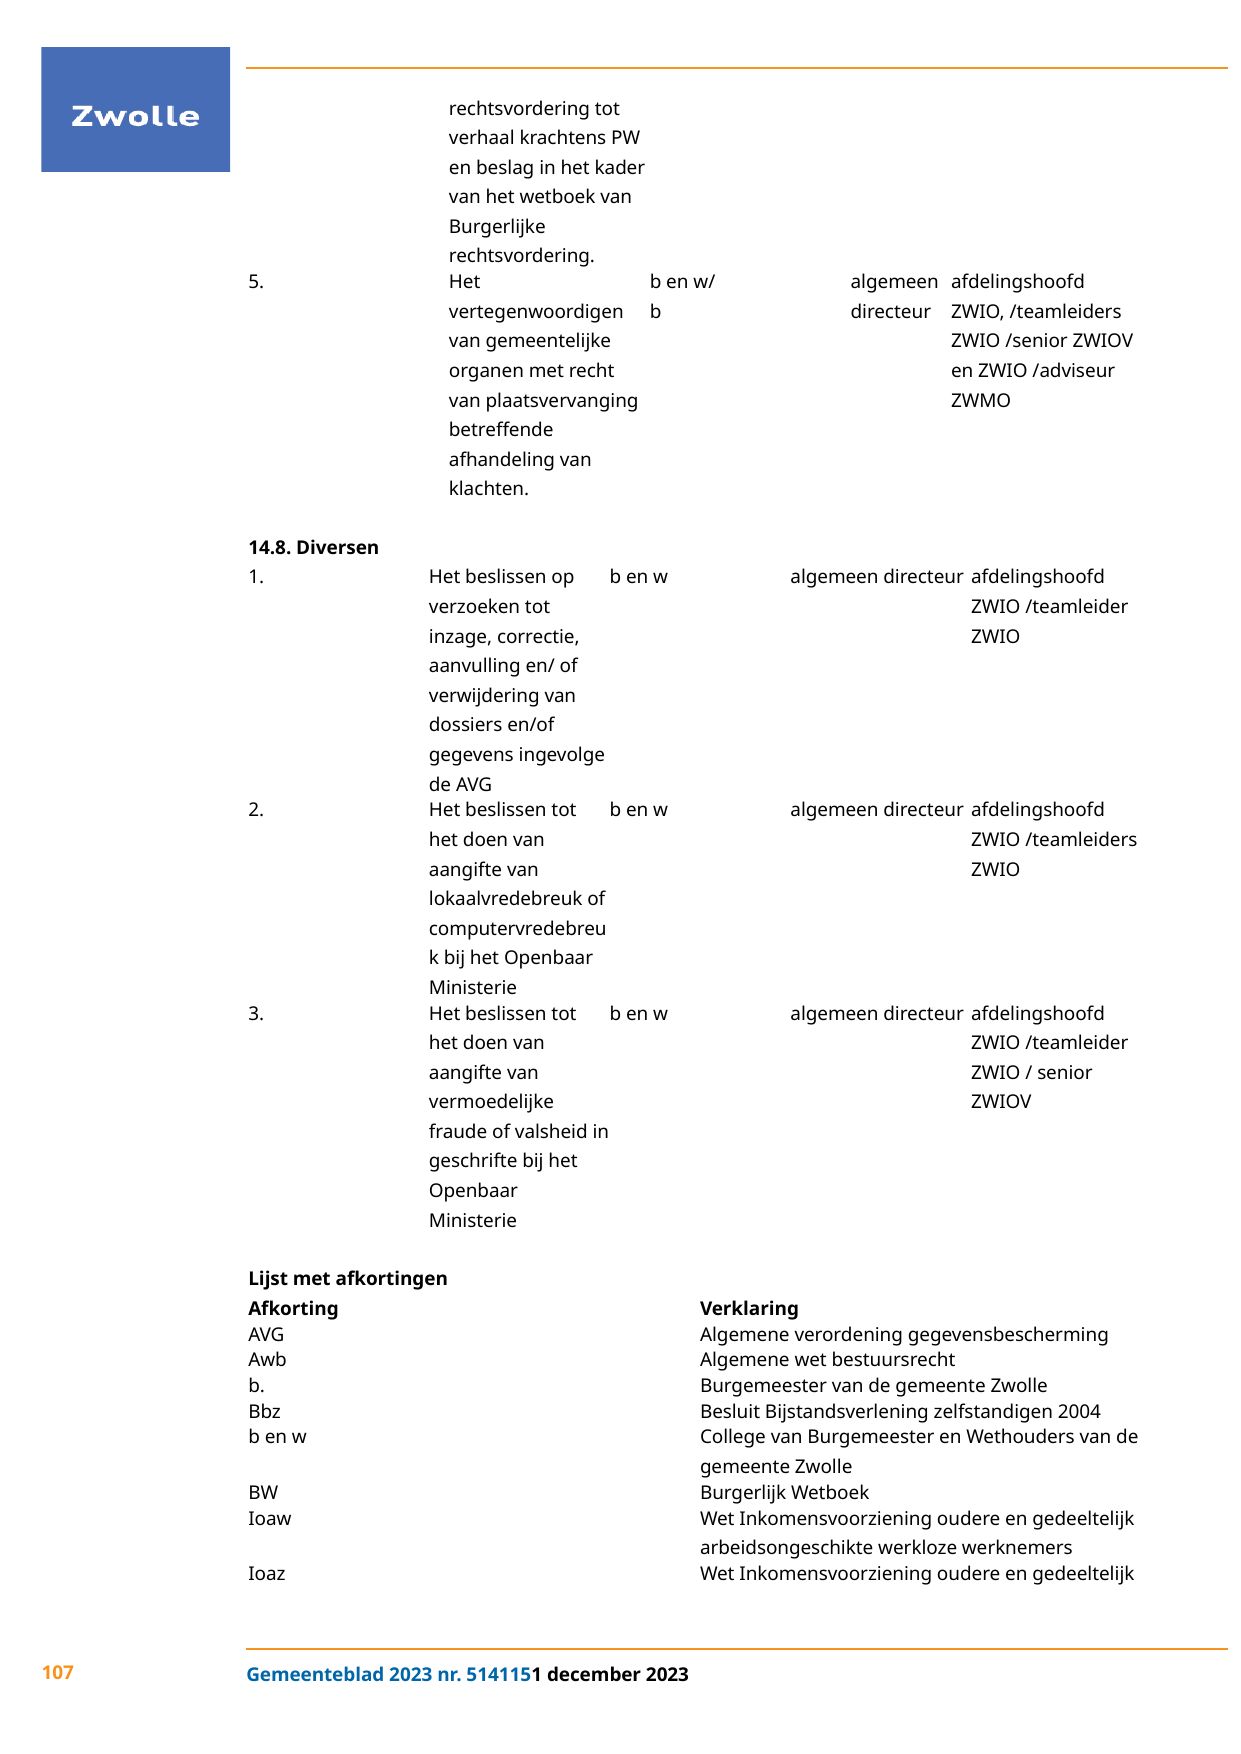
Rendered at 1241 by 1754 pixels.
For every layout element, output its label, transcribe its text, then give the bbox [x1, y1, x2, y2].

text Lijst met afkortingen [248, 1265, 1152, 1291]
table_cell Bbz [248, 1398, 700, 1424]
table_header 1. [248, 564, 429, 797]
table_cell [850, 95, 951, 268]
table_cell Het beslissen tot het doen van aangifte van vermoedelijke fraude of valsheid in geschrifte bij het Openbaar Ministerie [429, 1000, 609, 1233]
table_cell afdelingshoofd ZWIO /teamleider ZWIO / senior ZWIOV [971, 1000, 1152, 1233]
table_cell Wet Inkomensvoorziening oudere en gedeeltelijk arbeidsongeschikte werkloze werknemers [700, 1505, 1152, 1560]
table_cell b en w [248, 1424, 700, 1479]
table_cell algemeen directeur [790, 797, 971, 1000]
table_cell Algemene wet bestuursrecht [700, 1347, 1152, 1372]
picture [41, 47, 231, 172]
table_cell Burgerlijk Wetboek [700, 1479, 1152, 1505]
table_cell Ioaw [248, 1505, 700, 1560]
table_cell Het beslissen tot het doen van aangifte van lokaalvredebreuk of computervredebreuk bij het Openbaar Ministerie [429, 797, 609, 1000]
table_cell 3. [248, 1000, 429, 1233]
table_cell b en w/ b [650, 269, 850, 501]
table_cell afdelingshoofd ZWIO, /teamleiders ZWIO /senior ZWIOV en ZWIO /adviseur ZWMO [951, 269, 1152, 501]
table_header algemeen directeur [790, 564, 971, 797]
table_cell Ioaz [248, 1560, 700, 1586]
table_cell algemeen directeur [850, 269, 951, 501]
table_cell Algemene verordening gegevensbescherming [700, 1321, 1152, 1347]
table_cell Besluit Bijstandsverlening zelfstandigen 2004 [700, 1398, 1152, 1424]
table_cell Burgemeester van de gemeente Zwolle [700, 1372, 1152, 1398]
text 14.8. Diversen [248, 534, 1152, 560]
table_cell [248, 95, 449, 268]
table_cell 2. [248, 797, 429, 1000]
table_cell rechtsvordering tot verhaal krachtens PW en beslag in het kader van het wetboek van Burgerlijke rechtsvordering. [449, 95, 649, 268]
table_cell b. [248, 1372, 700, 1398]
table_cell [951, 95, 1152, 268]
table_cell AVG [248, 1321, 700, 1347]
table_cell [650, 95, 850, 268]
table_cell College van Burgemeester en Wethouders van de gemeente Zwolle [700, 1424, 1152, 1479]
table_cell BW [248, 1479, 700, 1505]
table_header b en w [609, 564, 790, 797]
table_cell Wet Inkomensvoorziening oudere en gedeeltelijk [700, 1560, 1152, 1586]
table_cell 5. [248, 269, 449, 501]
table_cell b en w [609, 1000, 790, 1233]
table_header Het beslissen op verzoeken tot inzage, correctie, aanvulling en/ of verwijdering van dossiers en/of gegevens ingevolge de AVG [429, 564, 609, 797]
table_cell Awb [248, 1347, 700, 1372]
table_header afdelingshoofd ZWIO /teamleider ZWIO [971, 564, 1152, 797]
table_cell afdelingshoofd ZWIO /teamleiders ZWIO [971, 797, 1152, 1000]
table_cell b en w [609, 797, 790, 1000]
table_cell Het vertegenwoordigen van gemeentelijke organen met recht van plaatsvervanging betreffende afhandeling van klachten. [449, 269, 649, 501]
table_cell algemeen directeur [790, 1000, 971, 1233]
table_header Verklaring [700, 1295, 1152, 1321]
table_header Afkorting [248, 1295, 700, 1321]
